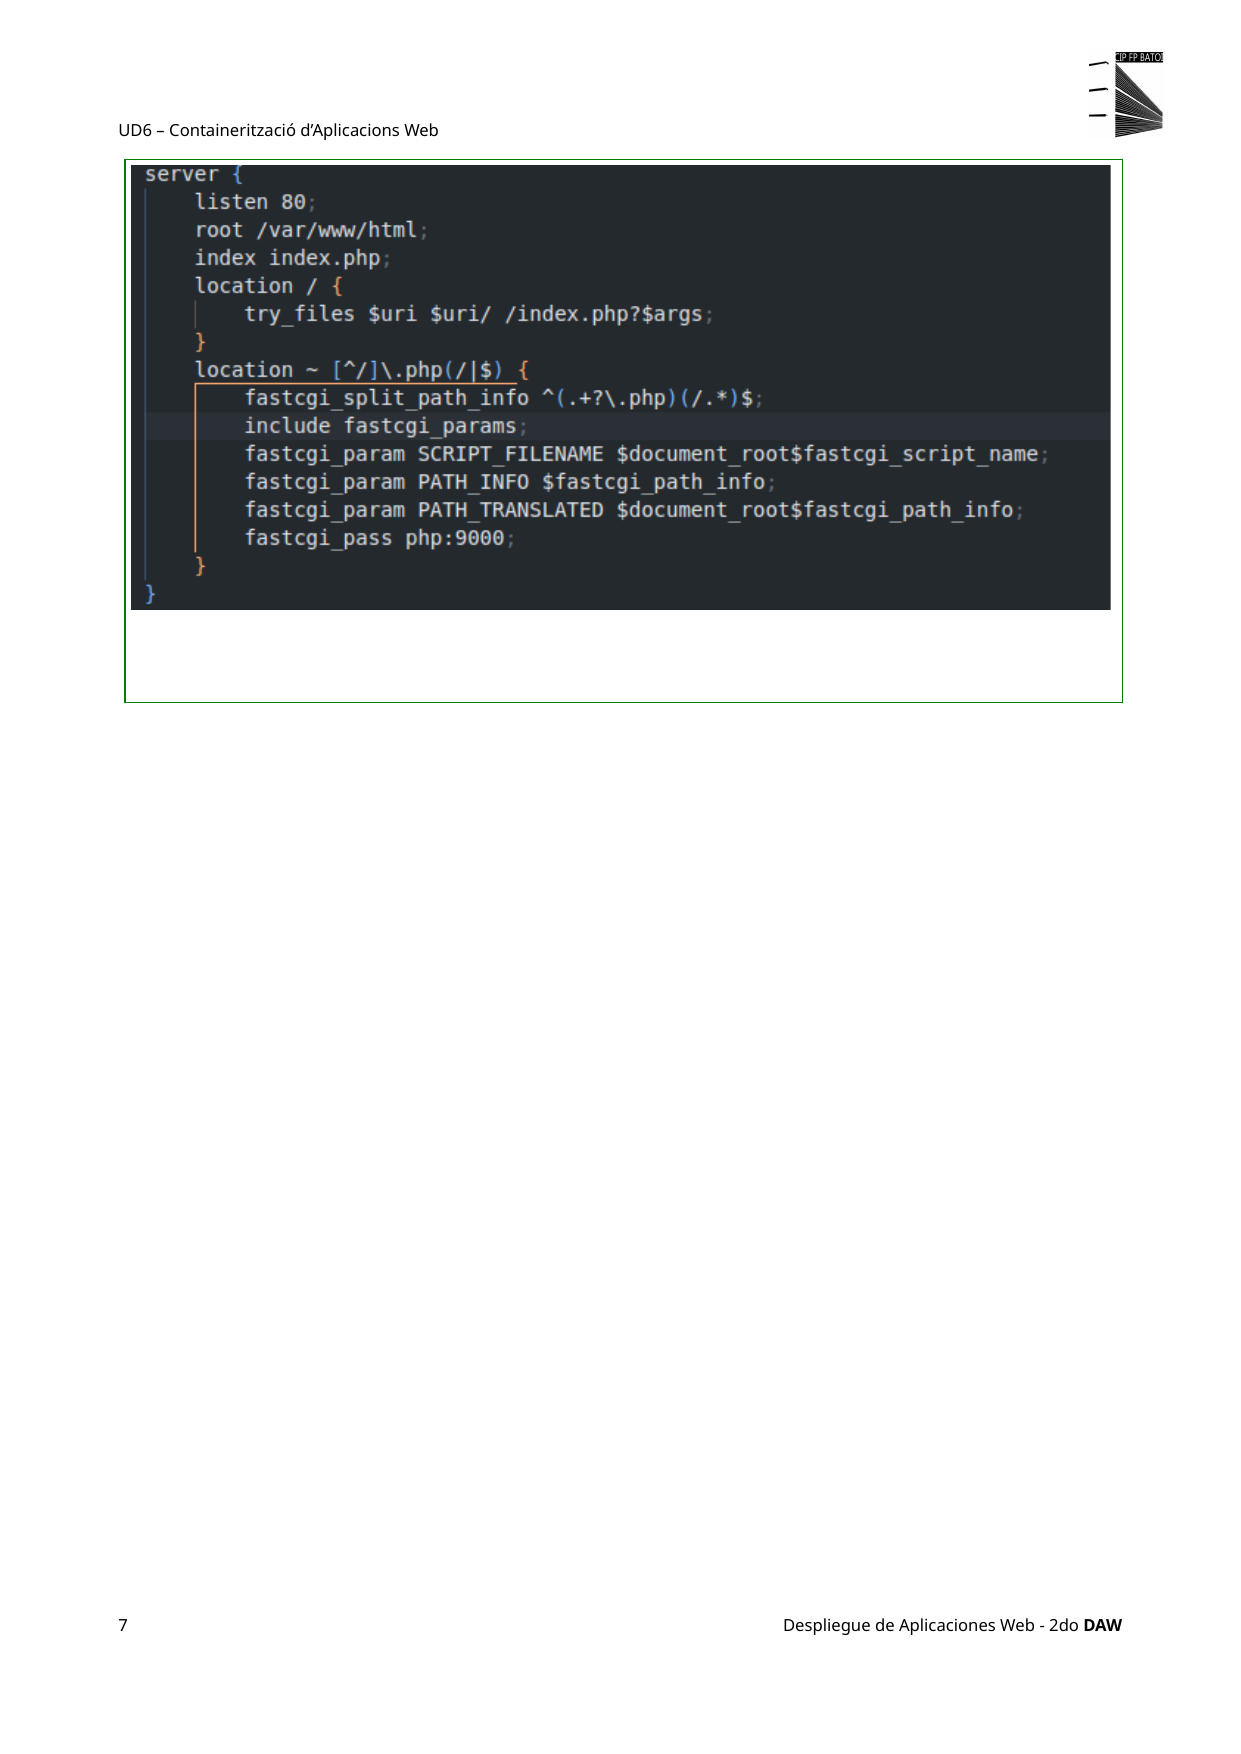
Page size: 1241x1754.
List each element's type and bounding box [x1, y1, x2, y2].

picture [1087, 49, 1165, 140]
picture [131, 165, 1111, 610]
table_header [126, 160, 1122, 702]
